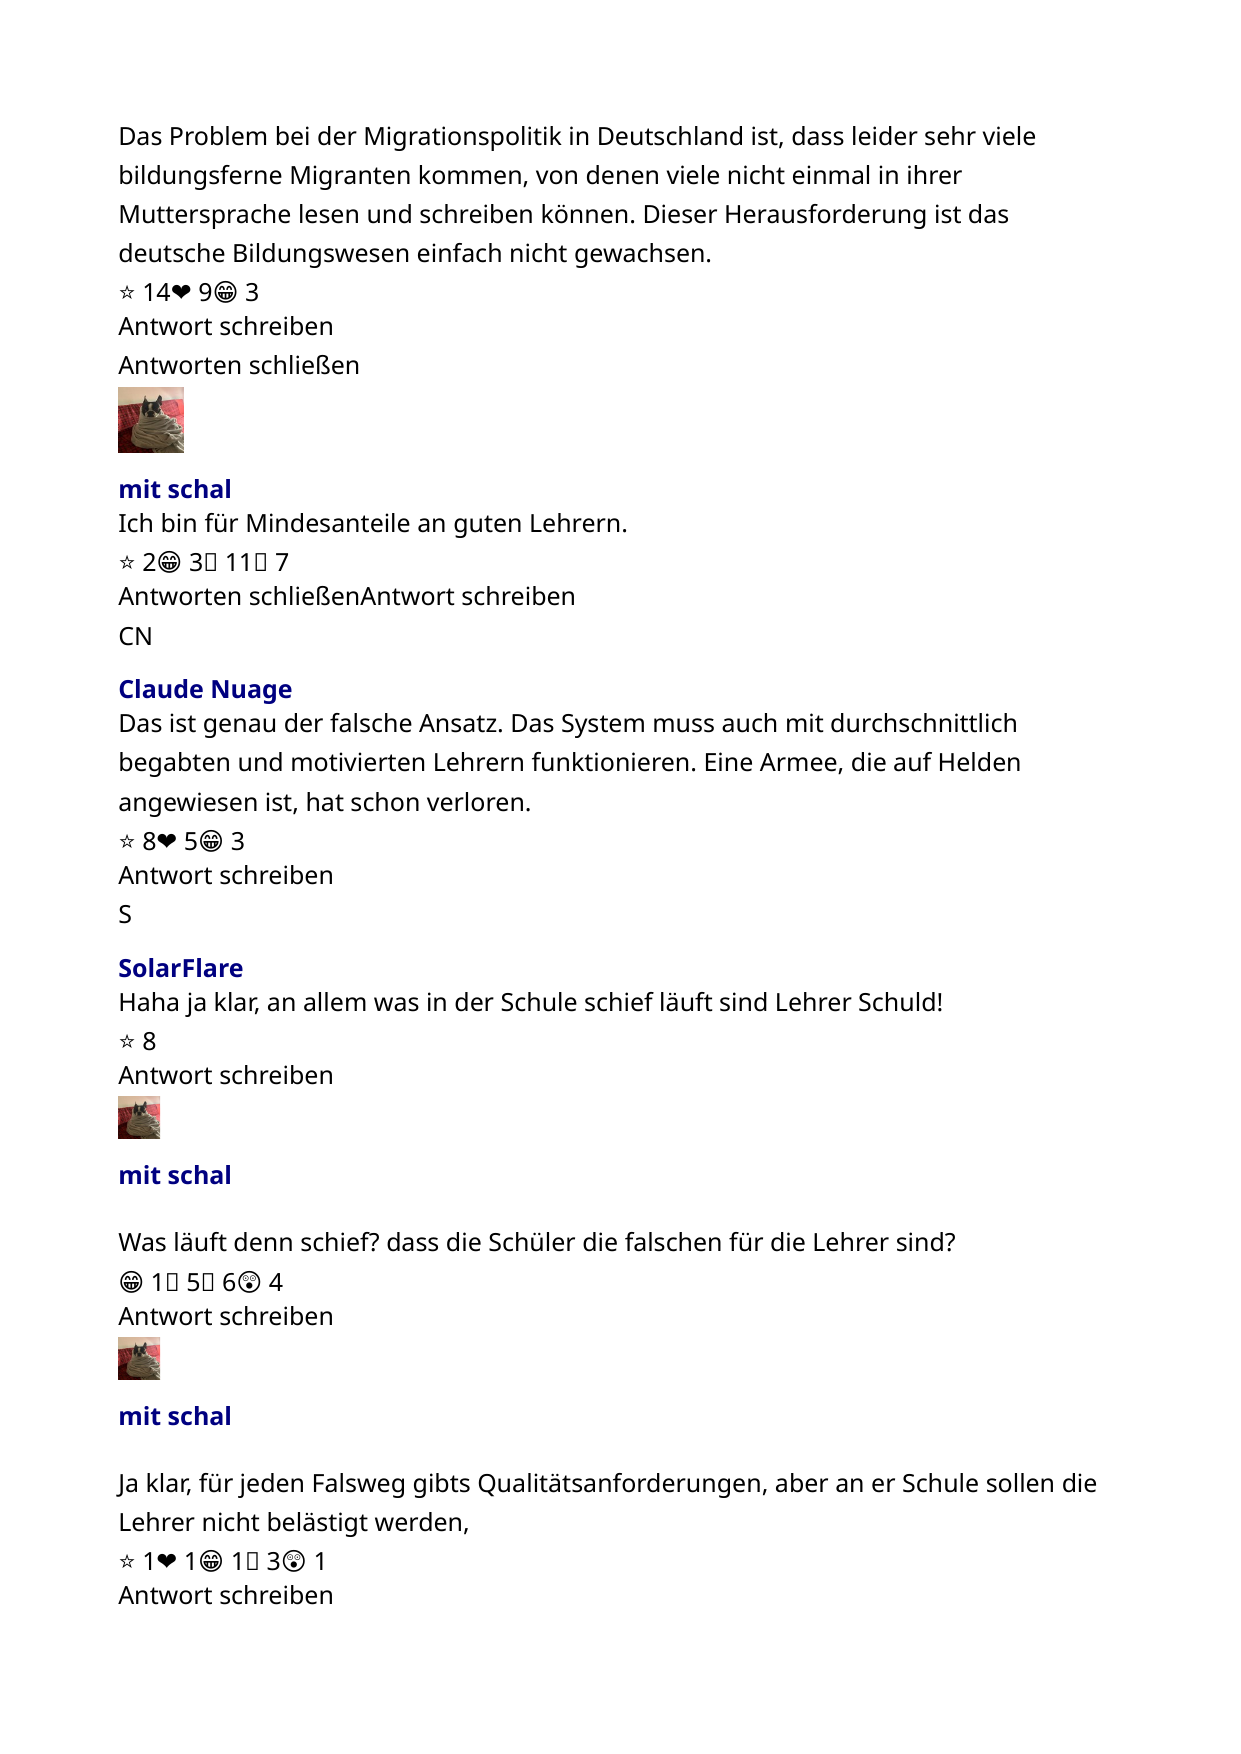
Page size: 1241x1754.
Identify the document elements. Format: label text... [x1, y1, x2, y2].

text Antwort schreiben [118, 1578, 1122, 1612]
subtitle mit schal [118, 1398, 1122, 1432]
text ⭐️ 8❤️ 5😁 3 [118, 823, 1122, 857]
text Das Problem bei der Migrationspolitik in Deutschland ist, dass leider sehr viele bildungsferne Migranten kommen, von denen viele nicht einmal in ihrer Muttersprache lesen und schreiben können. Dieser Herausforderung ist das deutsche Bildungswesen einfach nicht gewachsen. [118, 118, 1122, 270]
text Antwort schreiben [118, 857, 1122, 892]
text ⭐️ 8 [118, 1024, 1122, 1058]
text ⭐️ 1❤️ 1😁 1🤨 3😲 1 [118, 1544, 1122, 1578]
text Antwort schreiben [118, 1298, 1122, 1332]
text Antwort schreiben [118, 1058, 1122, 1092]
picture [118, 1337, 161, 1380]
subtitle SolarFlare [118, 950, 1122, 984]
text Ich bin für Mindesanteile an guten Lehrern. [118, 506, 1122, 540]
text Haha ja klar, an allem was in der Schule schief läuft sind Lehrer Schuld! [118, 984, 1122, 1018]
text Das ist genau der falsche Ansatz. Das System muss auch mit durchschnittlich begabten und motivierten Lehrern funktionieren. Eine Armee, die auf Helden angewiesen ist, hat schon verloren. [118, 706, 1122, 818]
picture [118, 387, 184, 453]
text Antwort schreiben [118, 309, 1122, 343]
subtitle Claude Nuage [118, 672, 1122, 706]
subtitle mit schal [118, 472, 1122, 506]
text ⭐️ 2😁 3🙁 11🤨 7 [118, 545, 1122, 579]
text Ja klar, für jeden Falsweg gibts Qualitätsanforderungen, aber an er Schule sollen die Lehrer nicht belästigt werden, [118, 1466, 1122, 1539]
text CN [118, 618, 1122, 652]
text Antworten schließen [118, 348, 1122, 382]
text S [118, 897, 1122, 931]
picture [118, 1096, 161, 1139]
text Antworten schließenAntwort schreiben [118, 579, 1122, 613]
text Was läuft denn schief? dass die Schüler die falschen für die Lehrer sind? [118, 1225, 1122, 1259]
subtitle mit schal [118, 1158, 1122, 1192]
text ⭐️ 14❤️ 9😁 3 [118, 275, 1122, 309]
text 😁 1🙁 5🤨 6😲 4 [118, 1264, 1122, 1298]
